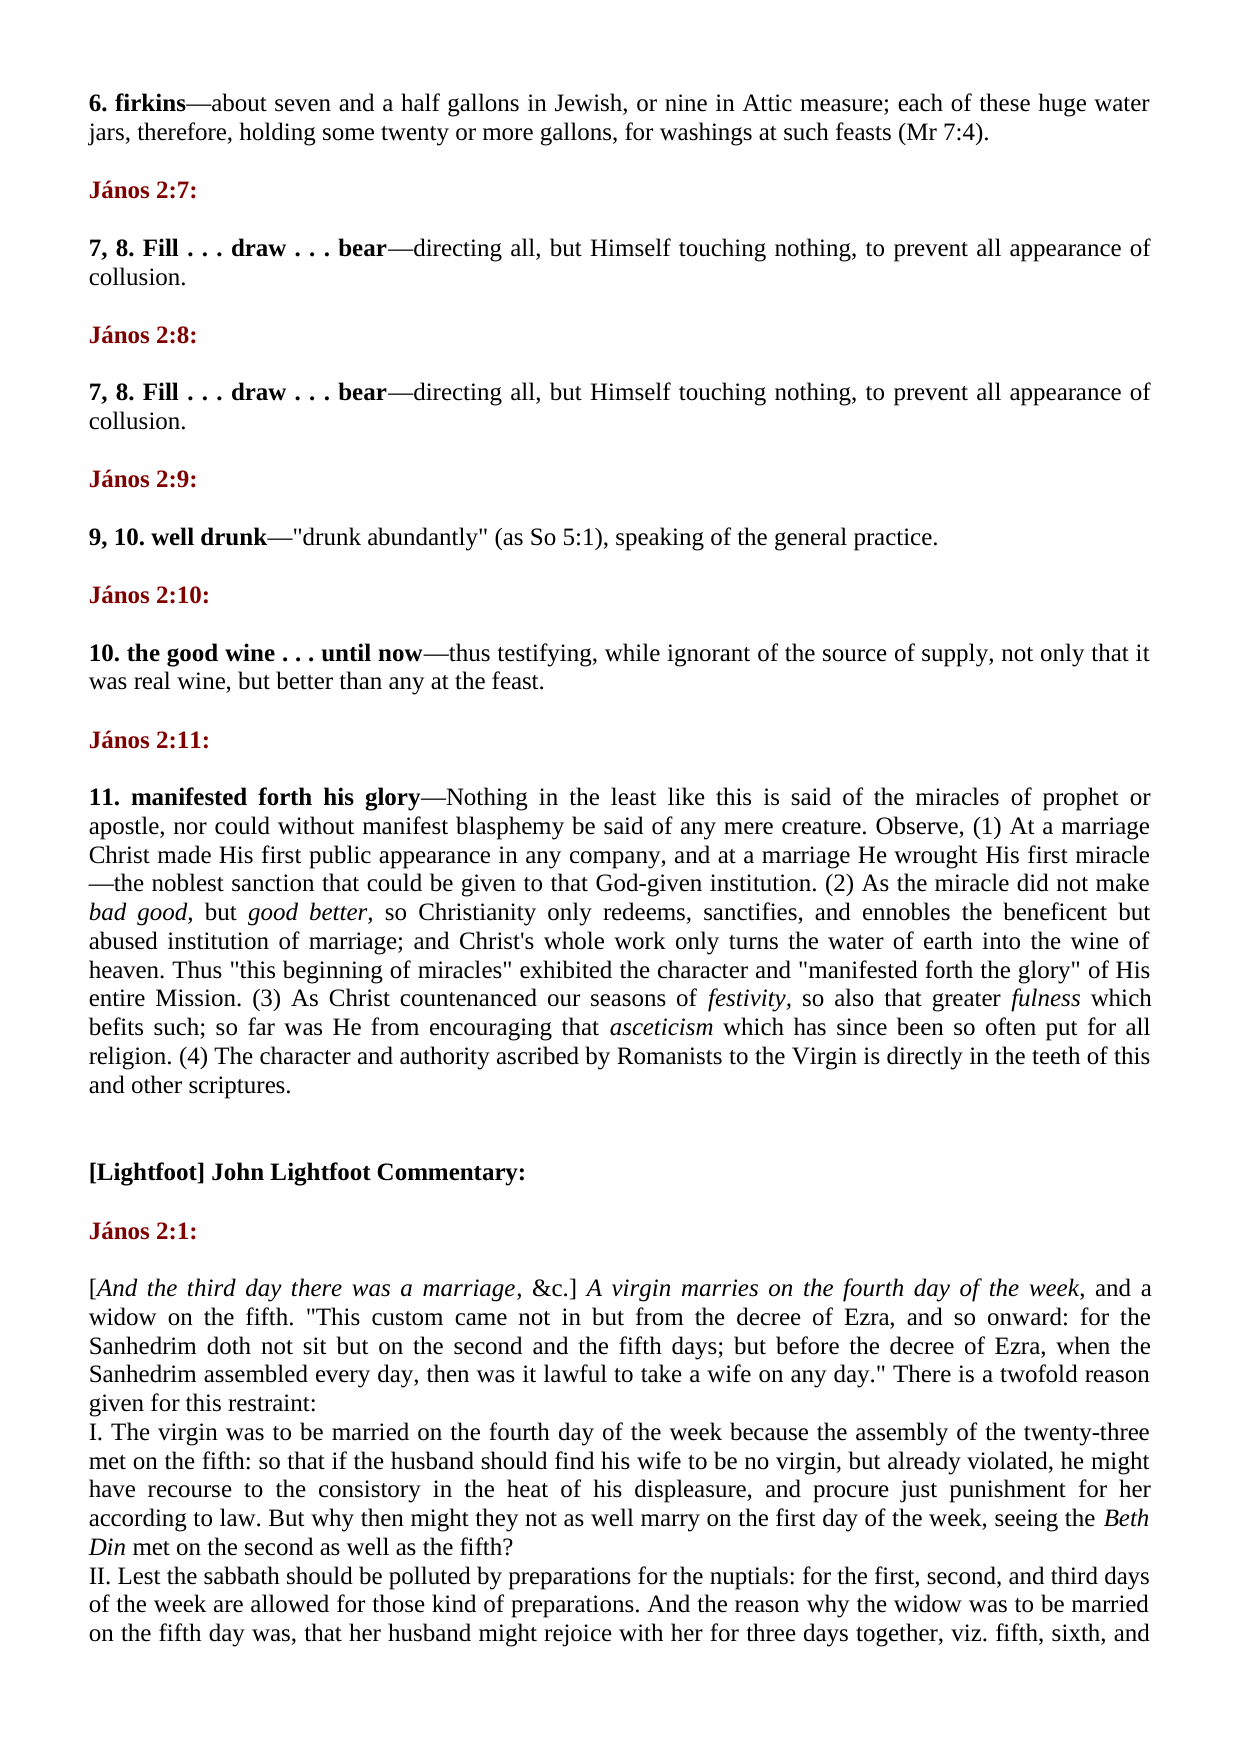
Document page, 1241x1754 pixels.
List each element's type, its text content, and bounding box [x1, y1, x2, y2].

text 11. manifested forth his glory—Nothing in the least like this is said of the miracles of prophet or apostle, nor could without manifest blasphemy be said of any mere creature. Observe, (1) At a marriage Christ made His first public appearance in any company, and at a marriage He wrought His first miracle—the noblest sanction that could be given to that God-given institution. (2) As the miracle did not make bad good, but good better, so Christianity only redeems, sanctifies, and ennobles the beneficent but abused institution of marriage; and Christ's whole work only turns the water of earth into the wine of heaven. Thus "this beginning of miracles" exhibited the character and "manifested forth the glory" of His entire Mission. (3) As Christ countenanced our seasons of festivity, so also that greater fulness which befits such; so far was He from encouraging that asceticism which has since been so often put for all religion. (4) The character and authority ascribed by Romanists to the Virgin is directly in the teeth of this and other scriptures. [88, 782, 1152, 1098]
text János 2:9: [88, 464, 1152, 493]
text [And the third day there was a marriage, &c.] A virgin marries on the fourth day of the week, and a widow on the fifth. "This custom came not in but from the decree of Ezra, and so onward: for the Sanhedrim doth not sit but on the second and the fifth days; but before the decree of Ezra, when the Sanhedrim assembled every day, then was it lawful to take a wife on any day." There is a twofold reason given for this restraint: [88, 1273, 1152, 1417]
text János 2:1: [88, 1216, 1152, 1244]
text [Lightfoot] John Lightfoot Commentary: [88, 1157, 1152, 1186]
text II. Lest the sabbath should be polluted by preparations for the nuptials: for the first, second, and third days of the week are allowed for those kind of preparations. And the reason why the widow was to be married on the fifth day was, that her husband might rejoice with her for three days together, viz. fifth, sixth, and [88, 1561, 1152, 1647]
text János 2:10: [88, 580, 1152, 609]
text 10. the good wine . . . until now—thus testifying, while ignorant of the source of supply, not only that it was real wine, but better than any at the feast. [88, 638, 1152, 695]
text János 2:7: [88, 176, 1152, 204]
text 6. firkins—about seven and a half gallons in Jewish, or nine in Attic measure; each of these huge water jars, therefore, holding some twenty or more gallons, for washings at such feasts (Mr 7:4). [88, 88, 1152, 146]
text 9, 10. well drunk—"drunk abundantly" (as So 5:1), speaking of the general practice. [88, 522, 1152, 551]
text 7, 8. Fill . . . draw . . . bear—directing all, but Himself touching nothing, to prevent all appearance of collusion. [88, 233, 1152, 291]
text 7, 8. Fill . . . draw . . . bear—directing all, but Himself touching nothing, to prevent all appearance of collusion. [88, 377, 1152, 435]
text János 2:11: [88, 725, 1152, 753]
text I. The virgin was to be married on the fourth day of the week because the assembly of the twenty-three met on the fifth: so that if the husband should find his wife to be no virgin, but already violated, he might have recourse to the consistory in the heat of his displeasure, and procure just punishment for her according to law. But why then might they not as well marry on the first day of the week, seeing the Beth Din met on the second as well as the fifth? [88, 1417, 1152, 1561]
text János 2:8: [88, 320, 1152, 349]
